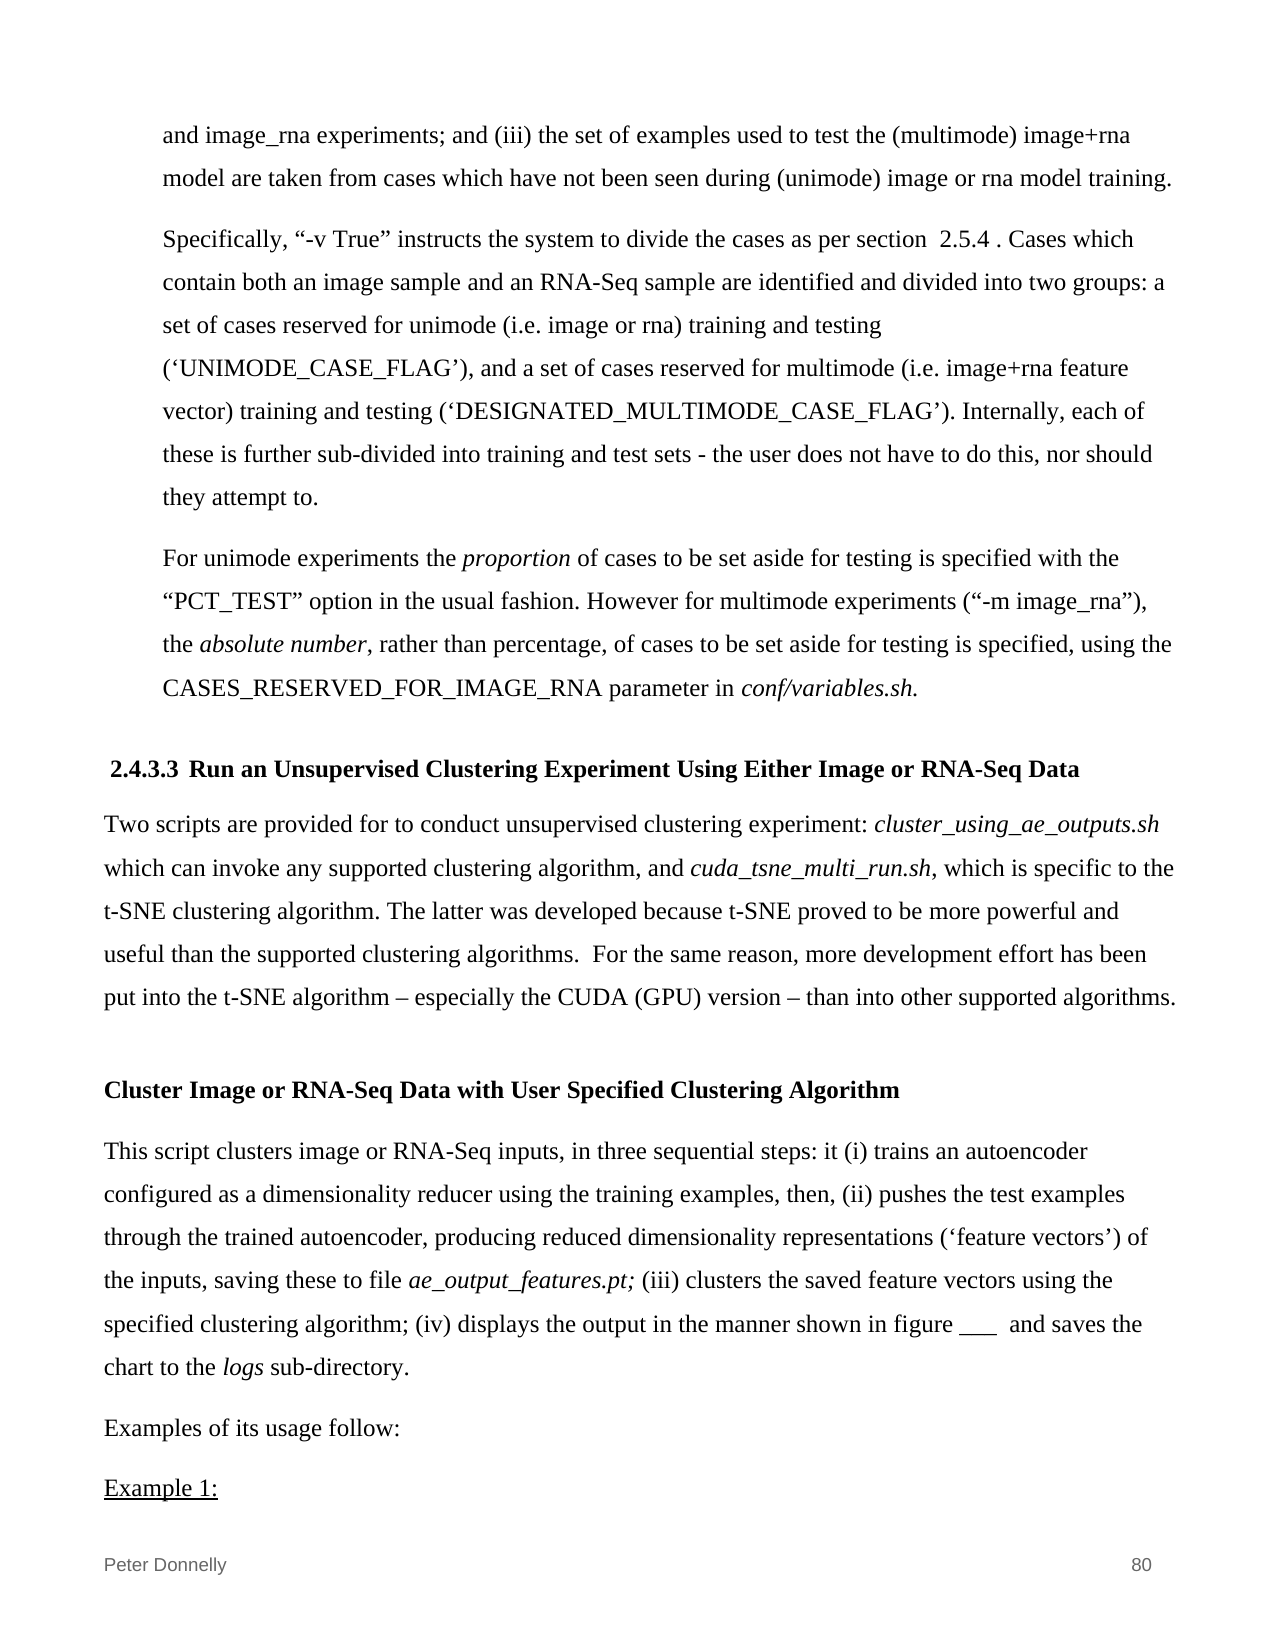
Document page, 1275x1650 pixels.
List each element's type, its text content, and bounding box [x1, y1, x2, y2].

text This script clusters image or RNA-Seq inputs, in three sequential steps: it (i) trains an autoencoder configured as a dimensionality reducer using the training examples, then, (ii) pushes the test examples through the trained autoencoder, producing reduced dimensionality representations (‘feature vectors’) of the inputs, saving these to file ae_output_features.pt; (iii) clusters the saved feature vectors using the specified clustering algorithm; (iv) displays the output in the manner shown in figure ___ and saves the chart to the logs sub-directory. [103, 1136, 1181, 1381]
text For unimode experiments the proportion of cases to be set aside for testing is specified with the “PCT_TEST” option in the usual fashion. However for multimode experiments (“-m image_rna”), the absolute number, rather than percentage, of cases to be set aside for testing is specified, using the CASES_RESERVED_FOR_IMAGE_RNA parameter in conf/variables.sh. [162, 543, 1181, 701]
text Example 1: [103, 1473, 1181, 1502]
text Examples of its usage follow: [103, 1413, 1181, 1441]
text and image_rna experiments; and (iii) the set of examples used to test the (multimode) image+rna model are taken from cases which have not been seen during (unimode) image or rna model training. [162, 120, 1181, 192]
text Specifically, “-v True” instructs the system to divide the cases as per section 2.5.4. Cases which contain both an image sample and an RNA-Seq sample are identified and divided into two groups: a set of cases reserved for unimode (i.e. image or rna) training and testing (‘UNIMODE_CASE_FLAG’), and a set of cases reserved for multimode (i.e. image+rna feature vector) training and testing (‘DESIGNATED_MULTIMODE_CASE_FLAG’). Internally, each of these is further sub-divided into training and test sets - the user does not have to do this, nor should they attempt to. [162, 224, 1181, 511]
subtitle Run an Unsupervised Clustering Experiment Using Either Image or RNA-Seq Data [103, 754, 1181, 783]
text Two scripts are provided for to conduct unsupervised clustering experiment: cluster_using_ae_outputs.sh which can invoke any supported clustering algorithm, and cuda_tsne_multi_run.sh, which is specific to the t-SNE clustering algorithm. The latter was developed because t-SNE proved to be more powerful and useful than the supported clustering algorithms. For the same reason, more development effort has been put into the t-SNE algorithm – especially the CUDA (GPU) version – than into other supported algorithms. [103, 809, 1181, 1011]
text Cluster Image or RNA-Seq Data with User Specified Clustering Algorithm [103, 1075, 1181, 1104]
